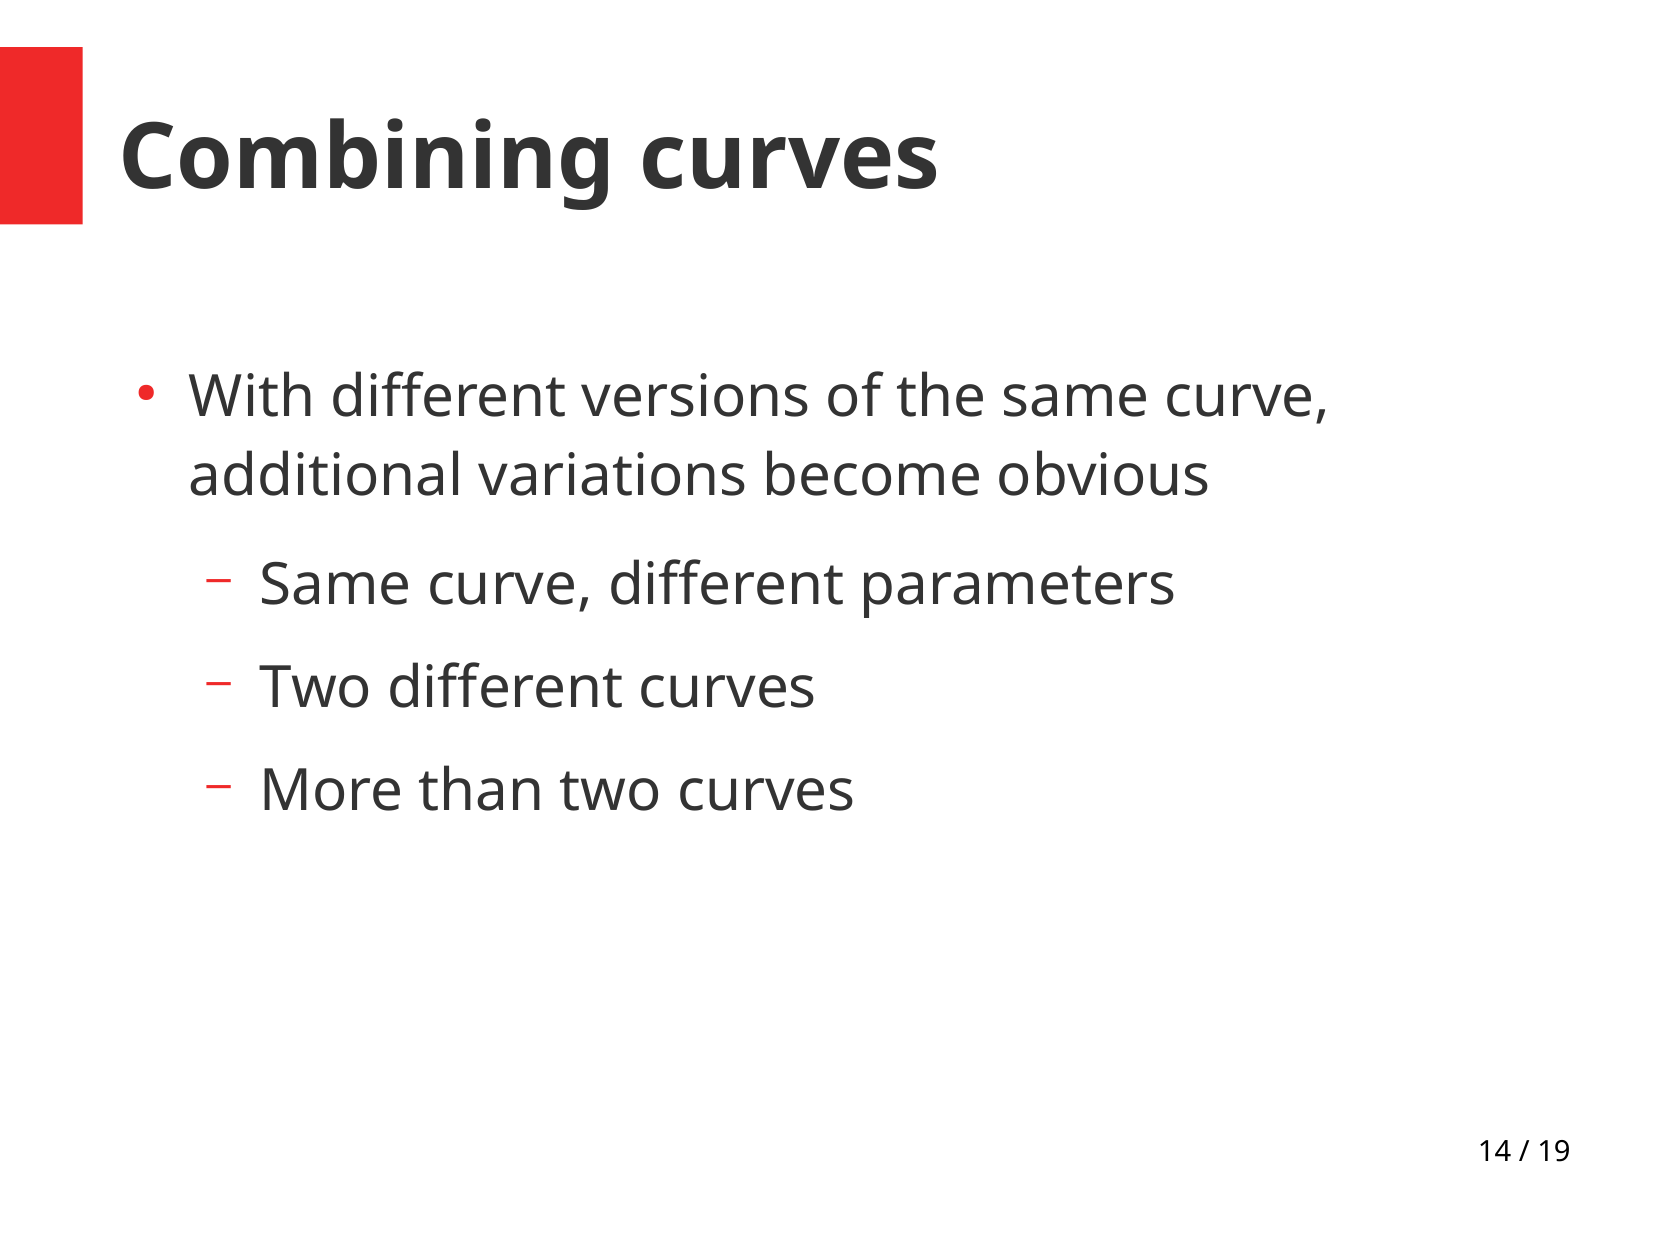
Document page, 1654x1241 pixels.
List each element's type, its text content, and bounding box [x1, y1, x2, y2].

title Combining curves [118, 49, 1571, 257]
list With different versions of the same curve, additional variations become obvious Same curve, different parameters Two different curves More than two curves [118, 354, 1536, 1074]
